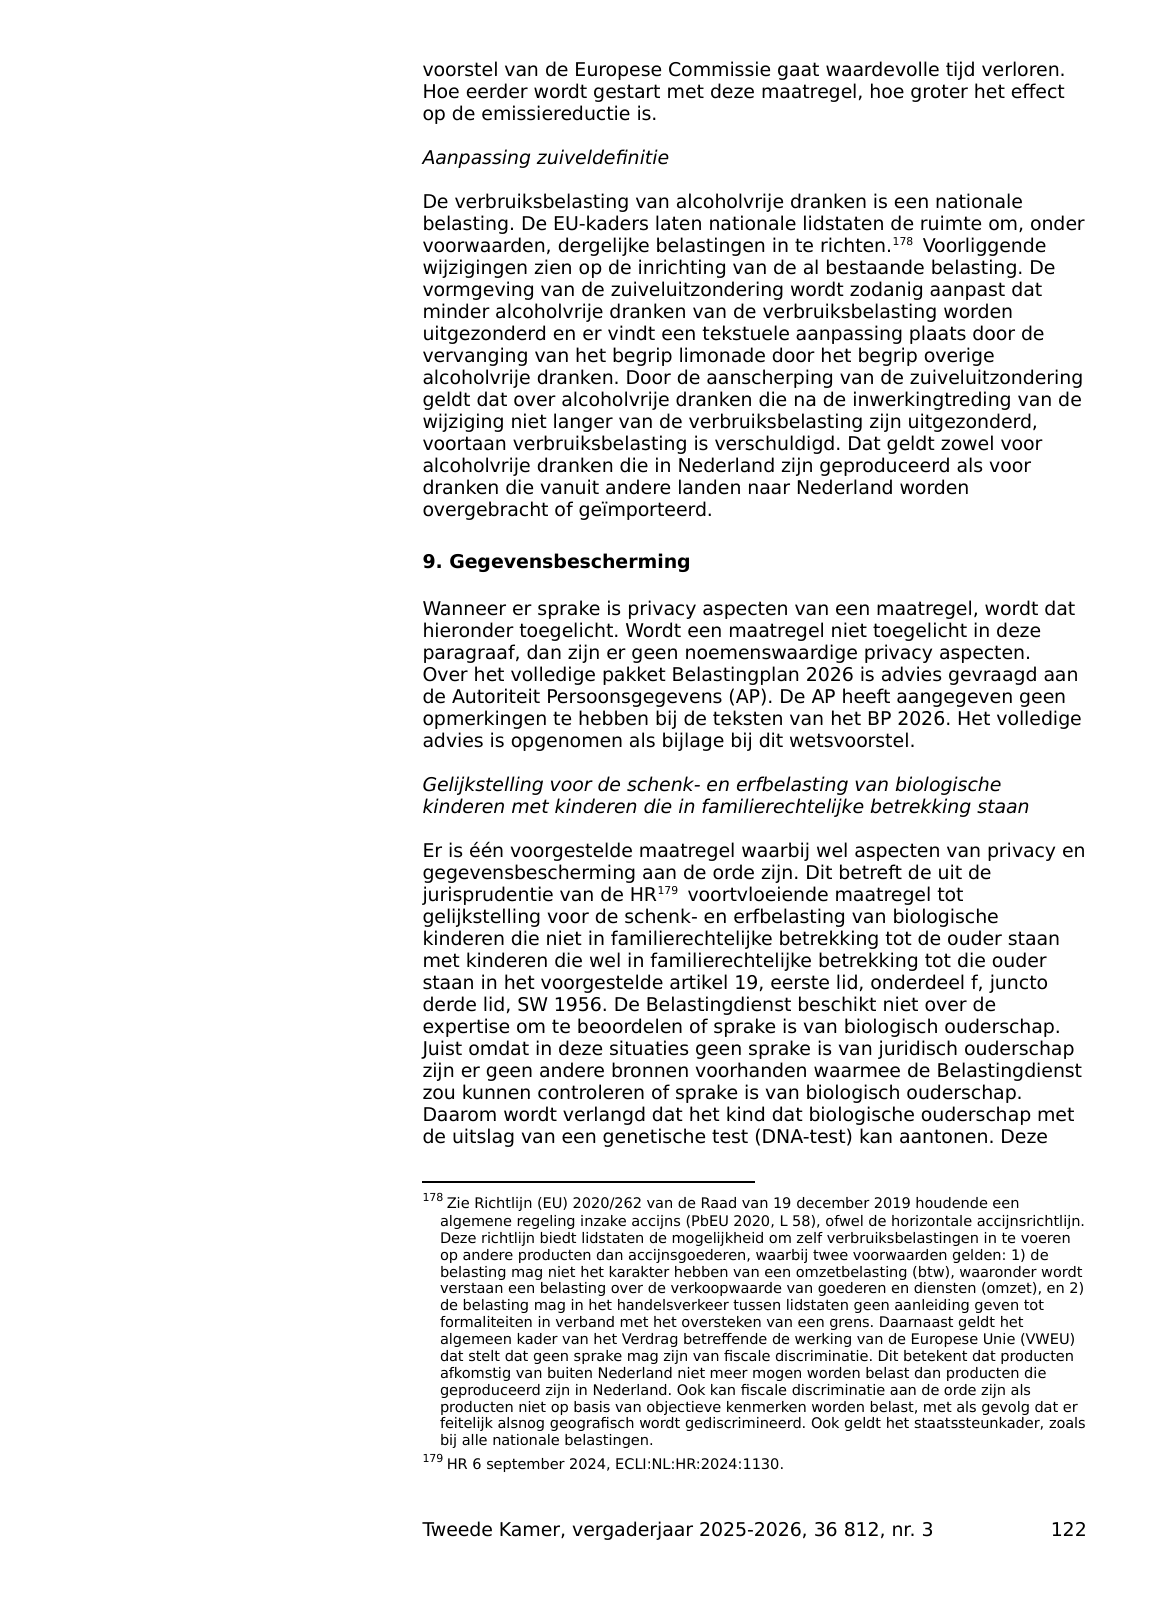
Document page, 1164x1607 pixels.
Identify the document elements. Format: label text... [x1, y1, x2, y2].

subtitle 9. Gegevensbescherming [422, 551, 1087, 573]
text Zie Richtlijn (EU) 2020/262 van de Raad van 19 december 2019 houdende een algemene regeling inzake accijns (PbEU 2020, L 58), ofwel de horizontale accijnsrichtlijn. Deze richtlijn biedt lidstaten de mogelijkheid om zelf verbruiksbelastingen in te voeren op andere producten dan accijnsgoederen, waarbij twee voorwaarden gelden: 1) de belasting mag niet het karakter hebben van een omzetbelasting (btw), waaronder wordt verstaan een belasting over de verkoopwaarde van goederen en diensten (omzet), en 2) de belasting mag in het handelsverkeer tussen lidstaten geen aanleiding geven tot formaliteiten in verband met het oversteken van een grens. Daarnaast geldt het algemeen kader van het Verdrag betreffende de werking van de Europese Unie (VWEU) dat stelt dat geen sprake mag zijn van fiscale discriminatie. Dit betekent dat producten afkomstig van buiten Nederland niet meer mogen worden belast dan producten die geproduceerd zijn in Nederland. Ook kan fiscale discriminatie aan de orde zijn als producten niet op basis van objectieve kenmerken worden belast, met als gevolg dat er feitelijk alsnog geografisch wordt gediscrimineerd. Ook geldt het staatssteunkader, zoals bij alle nationale belastingen. [422, 1191, 1087, 1449]
text Er is één voorgestelde maatregel waarbij wel aspecten van privacy en gegevensbescherming aan de orde zijn. Dit betreft de uit de jurisprudentie van de HR voortvloeiende maatregel tot gelijkstelling voor de schenk- en erfbelasting van biologische kinderen die niet in familierechtelijke betrekking tot de ouder staan met kinderen die wel in familierechtelijke betrekking tot die ouder staan in het voorgestelde artikel 19, eerste lid, onderdeel f, juncto derde lid, SW 1956. De Belastingdienst beschikt niet over de expertise om te beoordelen of sprake is van biologisch ouderschap. Juist omdat in deze situaties geen sprake is van juridisch ouderschap zijn er geen andere bronnen voorhanden waarmee de Belastingdienst zou kunnen controleren of sprake is van biologisch ouderschap. Daarom wordt verlangd dat het kind dat biologische ouderschap met de uitslag van een genetische test (DNA-test) kan aantonen. Deze [422, 840, 1087, 1148]
text voorstel van de Europese Commissie gaat waardevolle tijd verloren. Hoe eerder wordt gestart met deze maatregel, hoe groter het effect op de emissiereductie is. [422, 59, 1087, 125]
text Over het volledige pakket Belastingplan 2026 is advies gevraagd aan de Autoriteit Persoonsgegevens (AP). De AP heeft aangegeven geen opmerkingen te hebben bij de teksten van het BP 2026. Het volledige advies is opgenomen als bijlage bij dit wetsvoorstel. [422, 664, 1087, 752]
text Wanneer er sprake is privacy aspecten van een maatregel, wordt dat hieronder toegelicht. Wordt een maatregel niet toegelicht in deze paragraaf, dan zijn er geen noemenswaardige privacy aspecten. [422, 598, 1087, 664]
subtitle Gelijkstelling voor de schenk- en erfbelasting van biologische kinderen met kinderen die in familierechtelijke betrekking staan [422, 774, 1087, 818]
subtitle Aanpassing zuiveldefinitie [422, 147, 1087, 169]
text De verbruiksbelasting van alcoholvrije dranken is een nationale belasting. De EU-kaders laten nationale lidstaten de ruimte om, onder voorwaarden, dergelijke belastingen in te richten. Voorliggende wijzigingen zien op de inrichting van de al bestaande belasting. De vormgeving van de zuiveluitzondering wordt zodanig aanpast dat minder alcoholvrije dranken van de verbruiksbelasting worden uitgezonderd en er vindt een tekstuele aanpassing plaats door de vervanging van het begrip limonade door het begrip overige alcoholvrije dranken. Door de aanscherping van de zuiveluitzondering geldt dat over alcoholvrije dranken die na de inwerkingtreding van de wijziging niet langer van de verbruiksbelasting zijn uitgezonderd, voortaan verbruiksbelasting is verschuldigd. Dat geldt zowel voor alcoholvrije dranken die in Nederland zijn geproduceerd als voor dranken die vanuit andere landen naar Nederland worden overgebracht of geïmporteerd. [422, 191, 1087, 521]
text HR 6 september 2024, ECLI:NL:HR:2024:1130. [422, 1452, 1087, 1474]
